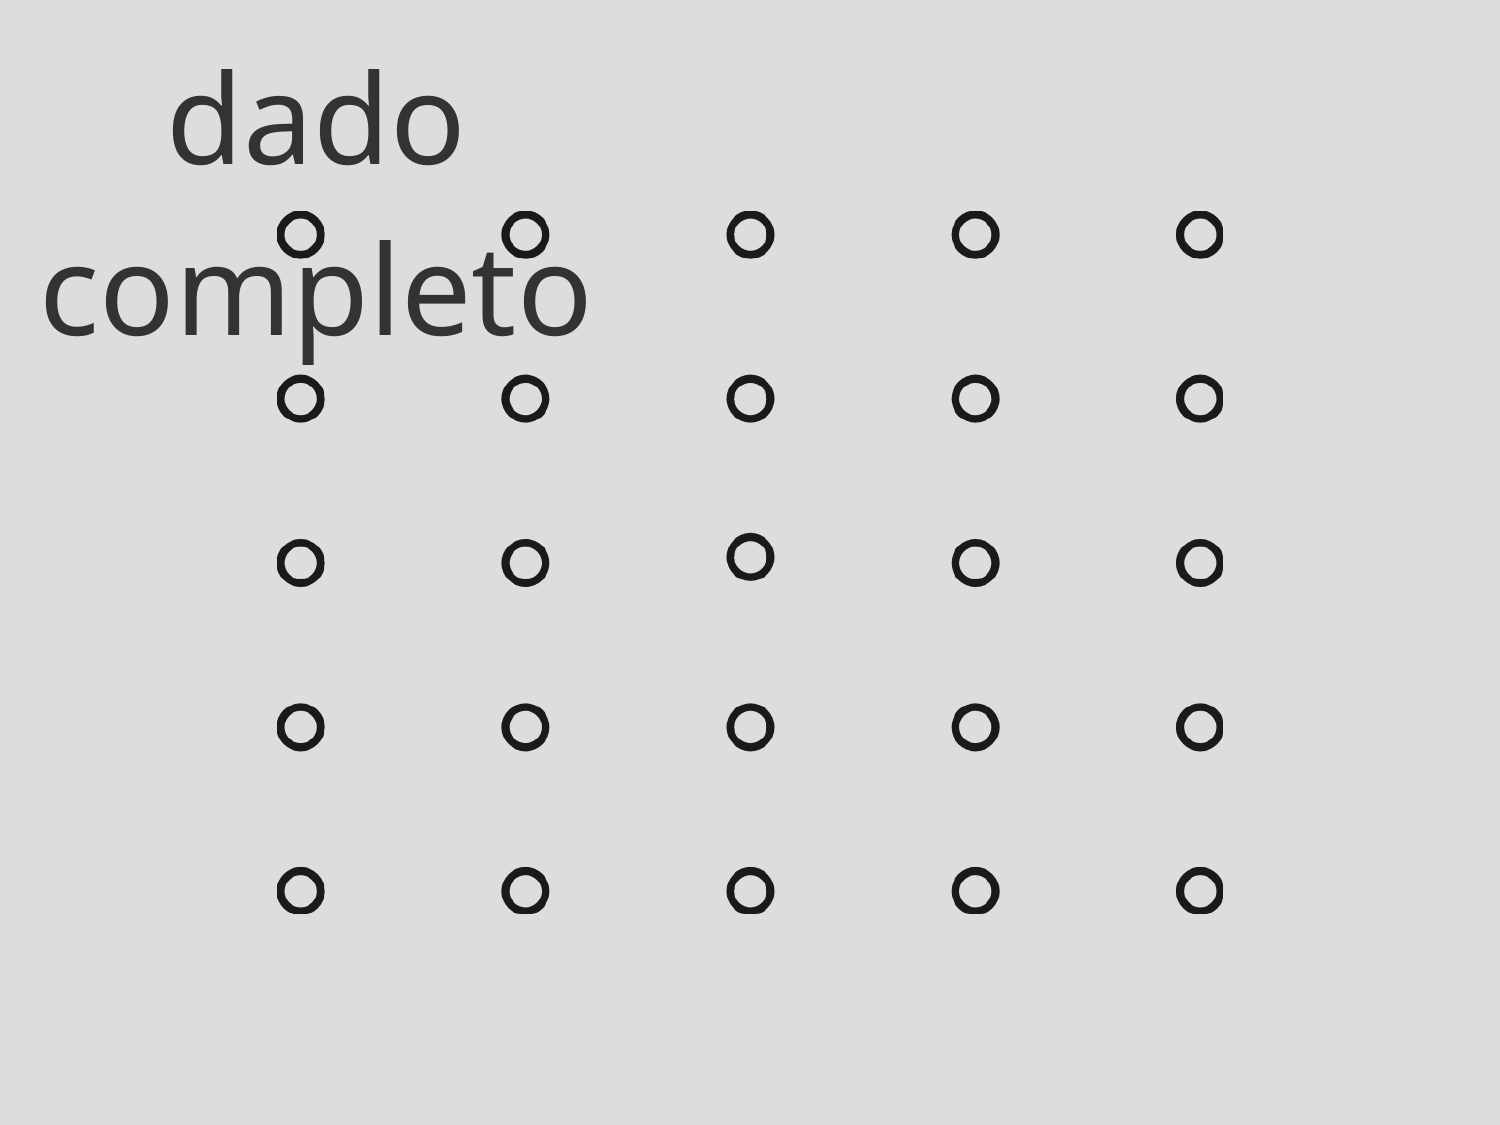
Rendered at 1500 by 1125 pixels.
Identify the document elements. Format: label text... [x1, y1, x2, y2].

text_box dado completo [24, 23, 638, 213]
picture [277, 211, 1223, 914]
